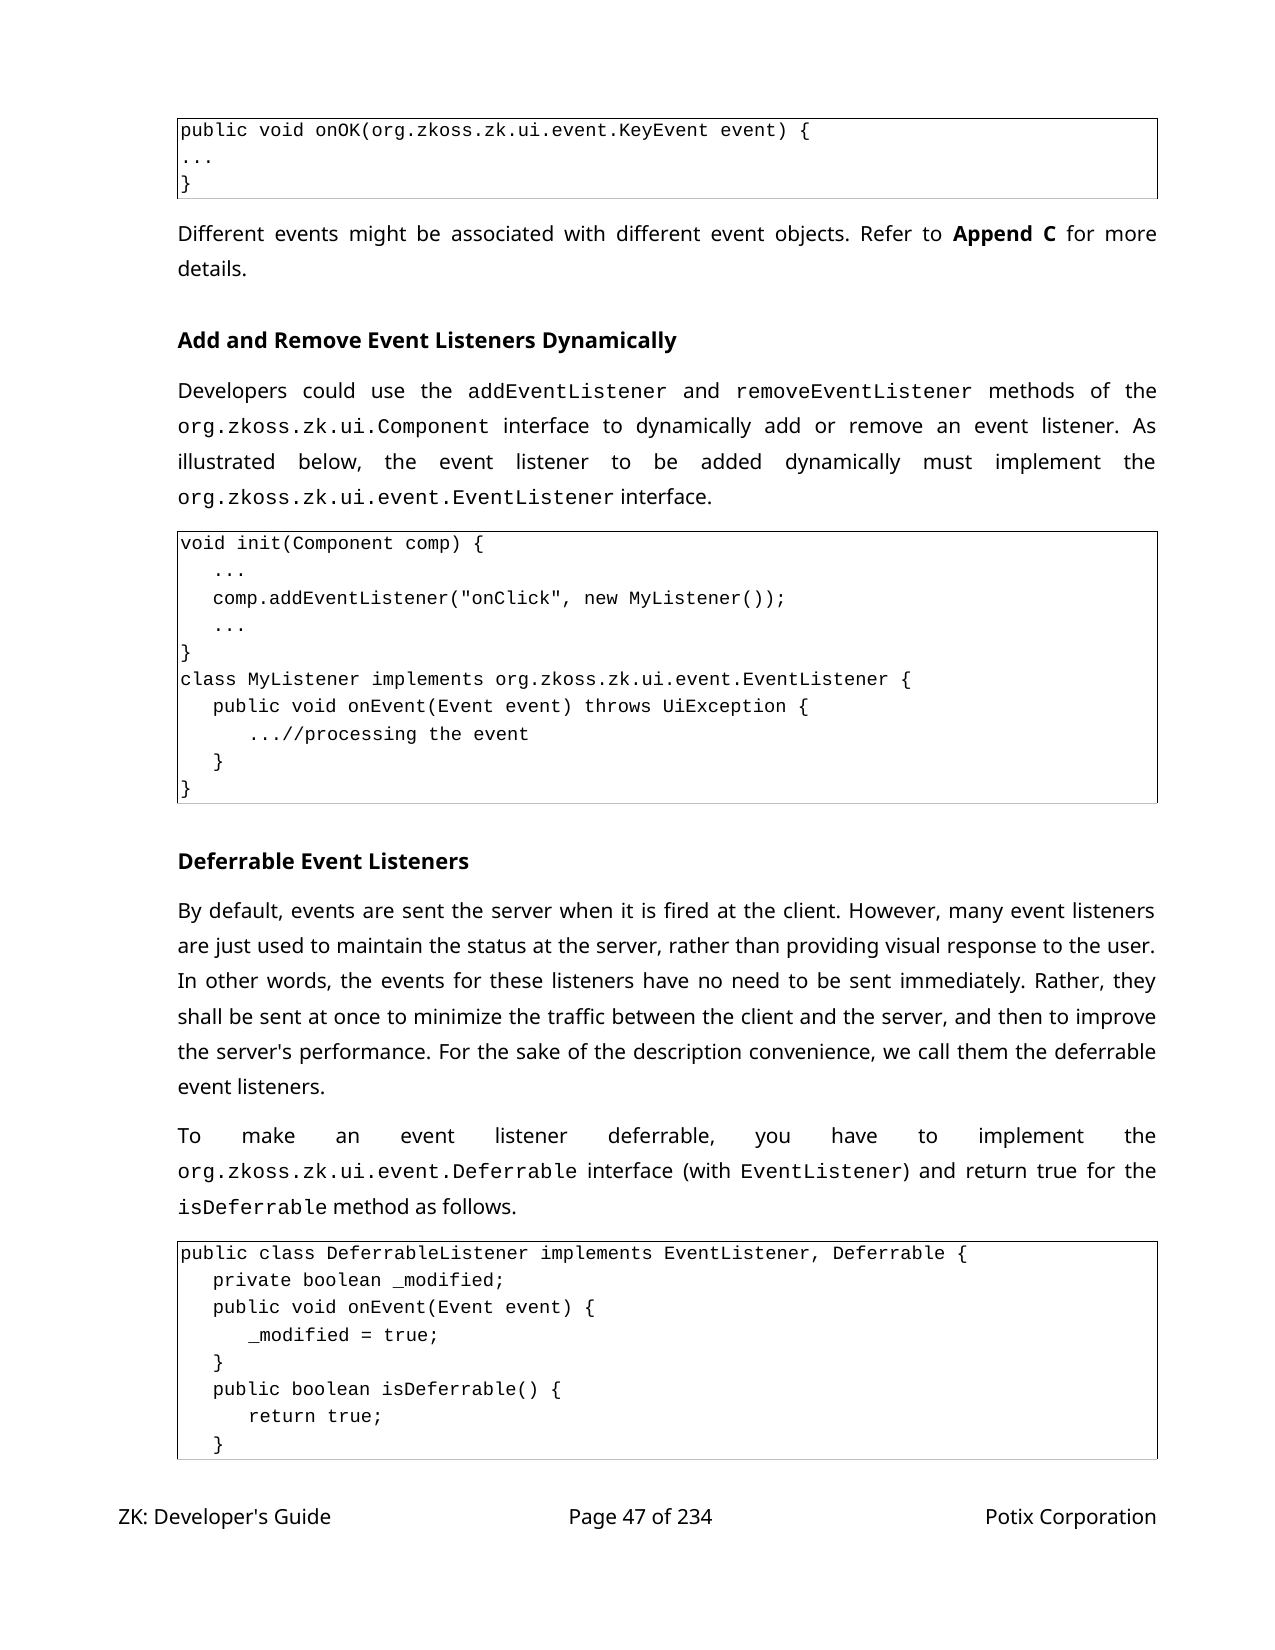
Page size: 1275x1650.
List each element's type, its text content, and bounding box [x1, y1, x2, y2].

text } [178, 776, 1157, 803]
text } [178, 749, 1157, 773]
text By default, events are sent the server when it is fired at the client. However, many event listeners are just used to maintain the status at the server, rather than providing visual response to the user. In other words, the events for these listeners have no need to be sent immediately. Rather, they shall be sent at once to minimize the traffic between the client and the server, and then to improve the server's performance. For the sake of the description convenience, we call them the deferrable event listeners. [177, 896, 1157, 1101]
text } [178, 1431, 1157, 1459]
text void init(Component comp) { [178, 532, 1157, 555]
text return true; [178, 1404, 1157, 1428]
text public void onEvent(Event event) throws UiException { [178, 694, 1157, 718]
text Developers could use the addEventListener and removeEventListener methods of the org.zkoss.zk.ui.Component interface to dynamically add or remove an event listener. As illustrated below, the event listener to be added dynamically must implement the org.zkoss.zk.ui.event.EventListener interface. [177, 376, 1157, 511]
text Different events might be associated with different event objects. Refer to Append C for more details. [177, 219, 1157, 283]
subtitle Deferrable Event Listeners [177, 846, 1157, 876]
text public void onEvent(Event event) { [178, 1295, 1157, 1320]
text To make an event listener deferrable, you have to implement the org.zkoss.zk.ui.event.Deferrable interface (with EventListener) and return true for the isDeferrable method as follows. [177, 1121, 1157, 1220]
text class MyListener implements org.zkoss.zk.ui.event.EventListener { [178, 667, 1157, 691]
text } [178, 640, 1157, 664]
text _modified = true; [178, 1323, 1157, 1347]
text ...//processing the event [178, 721, 1157, 746]
subtitle Add and Remove Event Listeners Dynamically [177, 325, 1157, 355]
text comp.addEventListener("onClick", new MyListener()); [178, 586, 1157, 610]
text ... [178, 613, 1157, 637]
text ... [178, 558, 1157, 583]
text public boolean isDeferrable() { [178, 1377, 1157, 1401]
text public class DeferrableListener implements EventListener, Deferrable { [178, 1242, 1157, 1265]
text private boolean _modified; [178, 1268, 1157, 1292]
text } [178, 1350, 1157, 1374]
text public void onOK(org.zkoss.zk.ui.event.KeyEvent event) { ... } [178, 119, 1157, 198]
